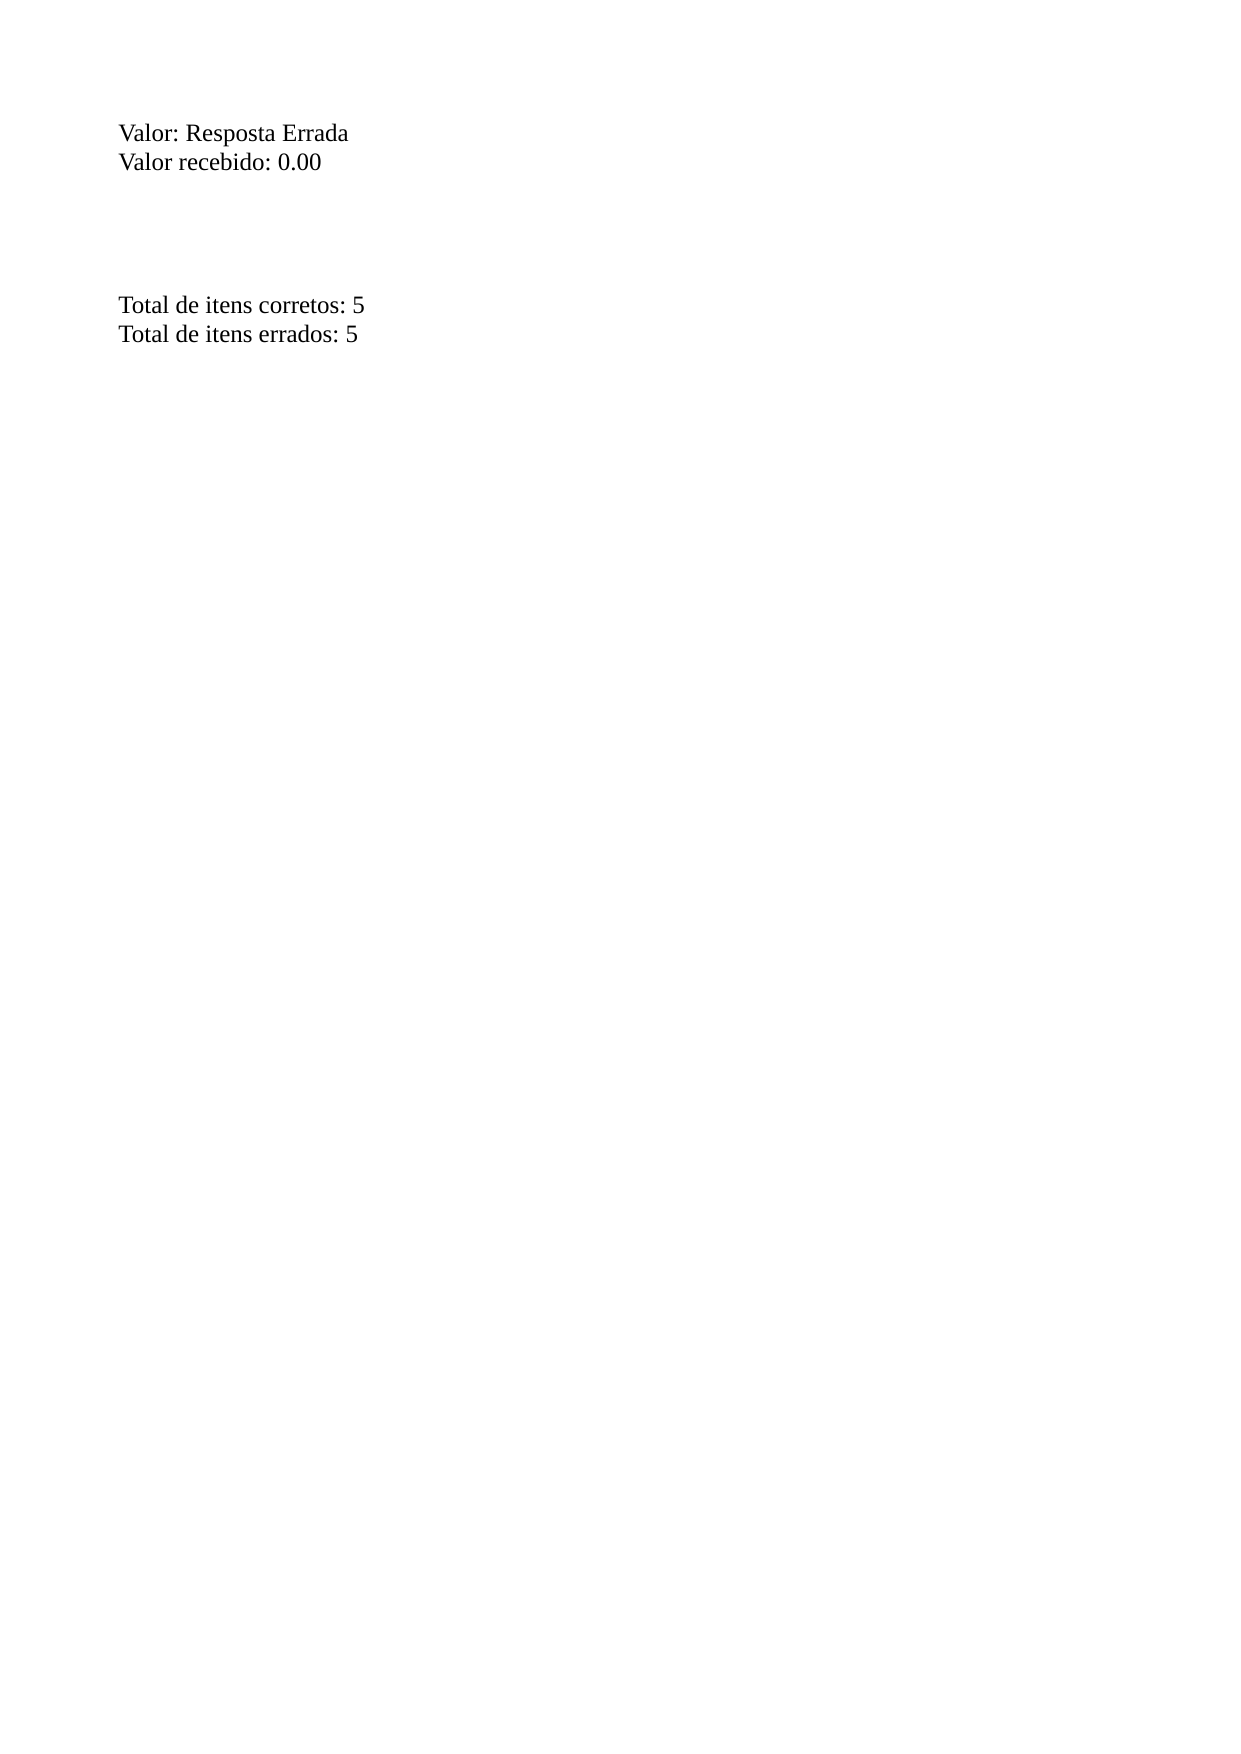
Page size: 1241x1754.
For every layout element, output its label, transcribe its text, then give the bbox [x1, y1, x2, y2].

text Total de itens errados: 5 [118, 319, 1122, 348]
text Valor recebido: 0.00 [118, 147, 1122, 176]
text Valor: Resposta Errada [118, 118, 1122, 147]
text Total de itens corretos: 5 [118, 291, 1122, 319]
